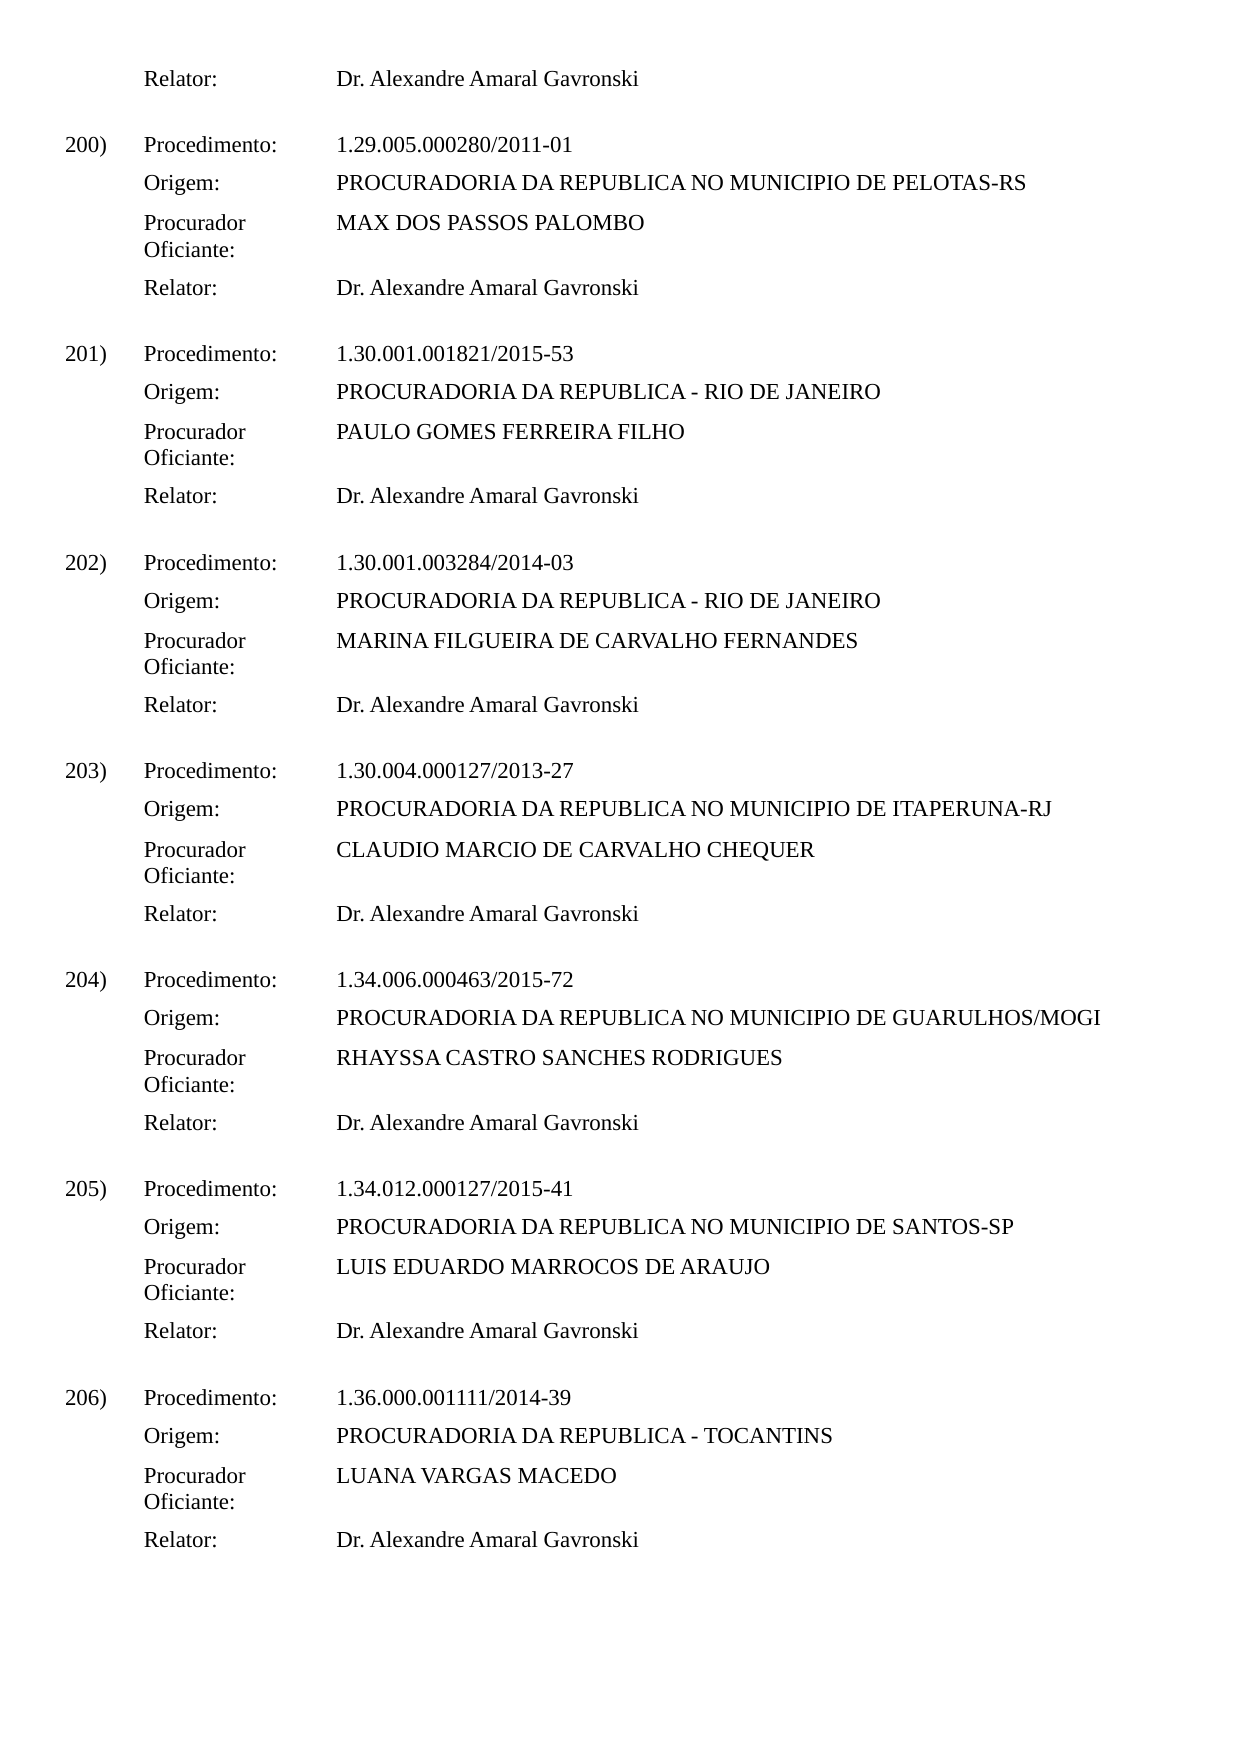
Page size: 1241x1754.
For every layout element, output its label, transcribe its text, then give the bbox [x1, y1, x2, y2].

table_cell [59, 1039, 138, 1103]
table_cell MARINA FILGUEIRA DE CARVALHO FERNANDES [330, 621, 1181, 685]
table_cell PROCURADORIA DA REPUBLICA - RIO DE JANEIRO [330, 372, 1181, 412]
table_cell [59, 830, 138, 894]
table_cell [59, 372, 138, 412]
table_cell Procurador Oficiante: [138, 1039, 330, 1103]
table_header 203) [59, 752, 138, 790]
table_header 205) [59, 1169, 138, 1207]
table_cell [59, 1520, 138, 1561]
table_cell Origem: [138, 1207, 330, 1247]
table_header Procedimento: [138, 334, 330, 372]
table_cell Relator: [138, 1520, 330, 1561]
table_header 1.30.001.003284/2014-03 [330, 543, 1181, 581]
table_cell Relator: [138, 1103, 330, 1143]
table_cell PAULO GOMES FERREIRA FILHO [330, 413, 1181, 477]
table_cell [59, 204, 138, 268]
table_cell [59, 894, 138, 934]
table_header 1.34.012.000127/2015-41 [330, 1169, 1181, 1207]
table_cell Origem: [138, 164, 330, 204]
table_cell [59, 999, 138, 1039]
table_header Procedimento: [138, 543, 330, 581]
table_cell RHAYSSA CASTRO SANCHES RODRIGUES [330, 1039, 1181, 1103]
table_header 201) [59, 334, 138, 372]
table_header 1.29.005.000280/2011-01 [330, 126, 1181, 163]
table_cell PROCURADORIA DA REPUBLICA NO MUNICIPIO DE PELOTAS-RS [330, 164, 1181, 204]
table_cell Origem: [138, 581, 330, 621]
table_cell PROCURADORIA DA REPUBLICA NO MUNICIPIO DE GUARULHOS/MOGI [330, 999, 1181, 1039]
table_header Procedimento: [138, 1378, 330, 1416]
table_cell [59, 1207, 138, 1247]
table_cell Procurador Oficiante: [138, 830, 330, 894]
table_cell Relator: [138, 59, 330, 99]
table_header Procedimento: [138, 1169, 330, 1207]
table_cell Dr. Alexandre Amaral Gavronski [330, 59, 1181, 99]
table_cell Procurador Oficiante: [138, 621, 330, 685]
table_cell LUANA VARGAS MACEDO [330, 1456, 1181, 1520]
table_cell Procurador Oficiante: [138, 204, 330, 268]
table_cell [59, 1312, 138, 1352]
table_cell LUIS EDUARDO MARROCOS DE ARAUJO [330, 1248, 1181, 1312]
table_cell CLAUDIO MARCIO DE CARVALHO CHEQUER [330, 830, 1181, 894]
table_cell Procurador Oficiante: [138, 413, 330, 477]
table_cell Dr. Alexandre Amaral Gavronski [330, 894, 1181, 934]
table_cell [59, 413, 138, 477]
table_cell Relator: [138, 477, 330, 517]
table_header 1.30.001.001821/2015-53 [330, 334, 1181, 372]
table_header 1.36.000.001111/2014-39 [330, 1378, 1181, 1416]
table_cell Origem: [138, 999, 330, 1039]
table_header 1.30.004.000127/2013-27 [330, 752, 1181, 790]
table_cell PROCURADORIA DA REPUBLICA - RIO DE JANEIRO [330, 581, 1181, 621]
table_header Procedimento: [138, 752, 330, 790]
table_cell [59, 1103, 138, 1143]
table_cell Dr. Alexandre Amaral Gavronski [330, 1520, 1181, 1561]
table_cell PROCURADORIA DA REPUBLICA NO MUNICIPIO DE ITAPERUNA-RJ [330, 790, 1181, 830]
table_header Procedimento: [138, 961, 330, 998]
table_cell Origem: [138, 1416, 330, 1456]
table_header 204) [59, 961, 138, 998]
table_cell PROCURADORIA DA REPUBLICA NO MUNICIPIO DE SANTOS-SP [330, 1207, 1181, 1247]
table_cell [59, 1248, 138, 1312]
table_cell Relator: [138, 1312, 330, 1352]
table_cell [59, 685, 138, 726]
table_cell [59, 59, 138, 99]
table_cell Dr. Alexandre Amaral Gavronski [330, 685, 1181, 726]
table_cell Dr. Alexandre Amaral Gavronski [330, 268, 1181, 308]
table_cell [59, 790, 138, 830]
table_cell Procurador Oficiante: [138, 1248, 330, 1312]
table_cell [59, 164, 138, 204]
table_cell [59, 1456, 138, 1520]
table_cell Origem: [138, 790, 330, 830]
table_cell Relator: [138, 268, 330, 308]
table_header 200) [59, 126, 138, 163]
table_cell Relator: [138, 894, 330, 934]
table_cell Dr. Alexandre Amaral Gavronski [330, 477, 1181, 517]
table_cell Origem: [138, 372, 330, 412]
table_cell PROCURADORIA DA REPUBLICA - TOCANTINS [330, 1416, 1181, 1456]
table_cell MAX DOS PASSOS PALOMBO [330, 204, 1181, 268]
table_cell Relator: [138, 685, 330, 726]
table_cell [59, 581, 138, 621]
table_header Procedimento: [138, 126, 330, 163]
table_cell [59, 268, 138, 308]
table_cell [59, 477, 138, 517]
table_cell [59, 621, 138, 685]
table_cell Procurador Oficiante: [138, 1456, 330, 1520]
table_header 202) [59, 543, 138, 581]
table_header 206) [59, 1378, 138, 1416]
table_cell [59, 1416, 138, 1456]
table_header 1.34.006.000463/2015-72 [330, 961, 1181, 998]
table_cell Dr. Alexandre Amaral Gavronski [330, 1312, 1181, 1352]
table_cell Dr. Alexandre Amaral Gavronski [330, 1103, 1181, 1143]
